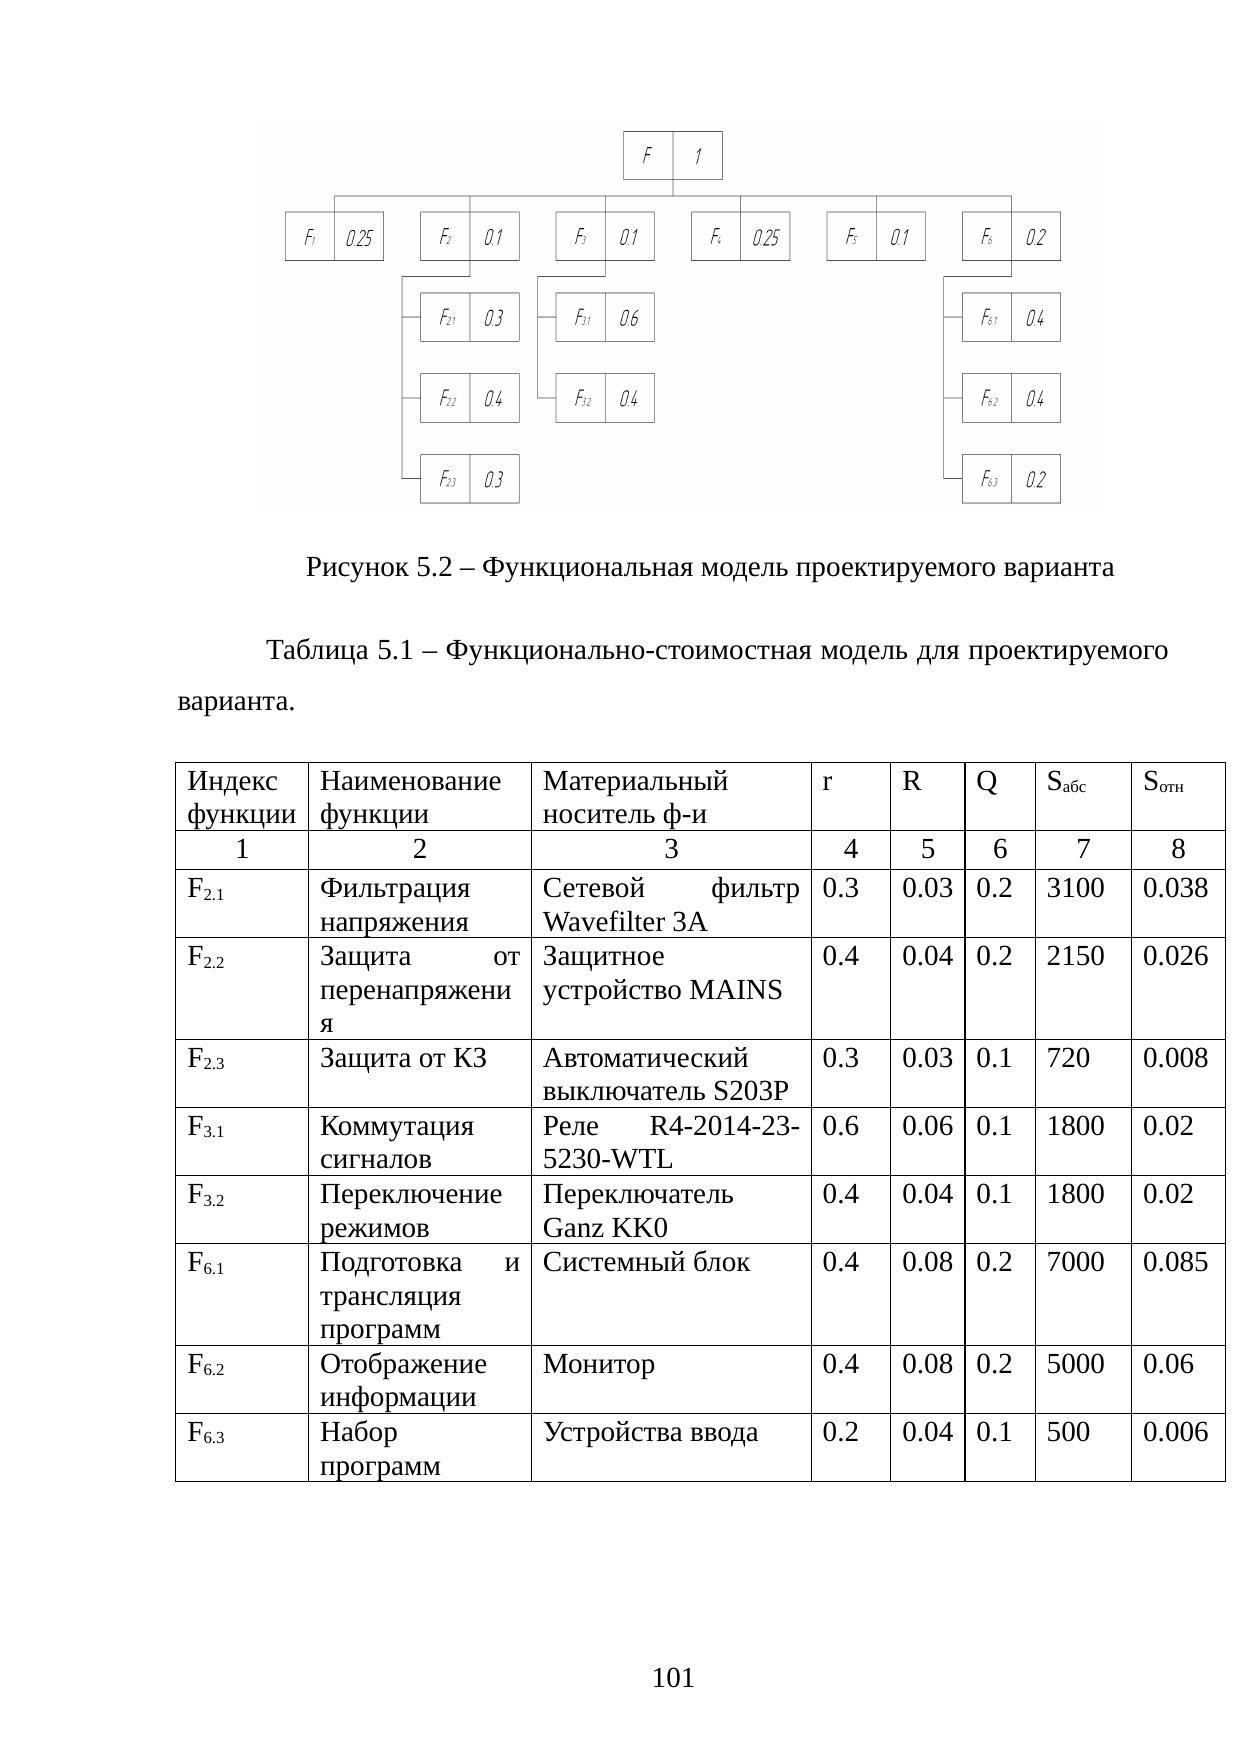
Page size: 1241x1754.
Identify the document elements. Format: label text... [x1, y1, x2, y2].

table_cell 0.1 [966, 1108, 1035, 1175]
table_cell 0.08 [891, 1346, 964, 1413]
table_cell 0.04 [891, 938, 964, 1039]
table_cell 7000 [1036, 1244, 1131, 1345]
table_cell 0.1 [966, 1040, 1035, 1107]
table_cell 1800 [1036, 1176, 1131, 1243]
table_cell 720 [1036, 1040, 1131, 1107]
table_cell F2.2 [176, 938, 308, 1039]
table_cell 0.04 [891, 1414, 964, 1481]
table_cell Автоматический выключатель S203P [532, 1040, 811, 1107]
table_cell Подготовка и трансляция программ [309, 1244, 531, 1345]
table_cell Коммутация сигналов [309, 1108, 531, 1175]
table_cell F6.3 [176, 1414, 308, 1481]
text Рисунок 5.2 – Функциональная модель проектируемого варианта [177, 549, 1169, 582]
table_cell Фильтрация напряжения [309, 870, 531, 937]
table_cell 7 [1036, 831, 1131, 869]
table_header R [891, 763, 964, 830]
text Таблица 5.1 – Функционально-стоимостная модель для проектируемого варианта. [177, 632, 1169, 716]
table_cell 0.008 [1132, 1040, 1225, 1107]
table_cell 0.06 [1132, 1346, 1225, 1413]
picture [253, 120, 1109, 516]
table_header r [812, 763, 890, 830]
table_cell 0.2 [812, 1414, 890, 1481]
table_cell Переключатель Ganz KK0 [532, 1176, 811, 1243]
table_cell 0.1 [966, 1176, 1035, 1243]
table_cell 0.02 [1132, 1176, 1225, 1243]
table_cell Переключение режимов [309, 1176, 531, 1243]
table_cell 0.4 [812, 1176, 890, 1243]
table_cell F3.2 [176, 1176, 308, 1243]
table_header Индекс функции [176, 763, 308, 830]
table_cell Набор программ [309, 1414, 531, 1481]
table_cell 1800 [1036, 1108, 1131, 1175]
table_cell F3.1 [176, 1108, 308, 1175]
table_cell F6.1 [176, 1244, 308, 1345]
table_cell Защитное устройство MAINS [532, 938, 811, 1039]
table_cell 0.03 [891, 1040, 964, 1107]
table_cell 0.1 [966, 1414, 1035, 1481]
table_cell Устройства ввода [532, 1414, 811, 1481]
table_cell Защита от КЗ [309, 1040, 531, 1107]
table_cell F2.1 [176, 870, 308, 937]
table_cell Отображение информации [309, 1346, 531, 1413]
table_cell 0.2 [966, 1244, 1035, 1345]
table_cell 0.02 [1132, 1108, 1225, 1175]
table_cell 500 [1036, 1414, 1131, 1481]
table_cell 0.4 [812, 1346, 890, 1413]
table_cell Реле R4-2014-23-5230-WTL [532, 1108, 811, 1175]
table_cell 0.06 [891, 1108, 964, 1175]
table_cell 0.4 [812, 1244, 890, 1345]
table_cell 0.2 [966, 870, 1035, 937]
table_header Sотн [1132, 763, 1225, 830]
table_cell 3 [532, 831, 811, 869]
table_cell 0.3 [812, 870, 890, 937]
table_header Q [966, 763, 1035, 830]
table_cell 0.03 [891, 870, 964, 937]
table_cell 0.085 [1132, 1244, 1225, 1345]
table_cell 2150 [1036, 938, 1131, 1039]
table_cell 3100 [1036, 870, 1131, 937]
table_cell 2 [309, 831, 531, 869]
table_cell 0.4 [812, 938, 890, 1039]
table_header Sабс [1036, 763, 1131, 830]
table_cell 5 [891, 831, 964, 869]
table_cell 0.3 [812, 1040, 890, 1107]
table_cell 0.2 [966, 1346, 1035, 1413]
table_cell F6.2 [176, 1346, 308, 1413]
table_header Наименование функции [309, 763, 531, 830]
table_cell Защита от перенапряжения [309, 938, 531, 1039]
table_cell 4 [812, 831, 890, 869]
table_cell Системный блок [532, 1244, 811, 1345]
table_cell 8 [1132, 831, 1225, 869]
table_cell 0.2 [966, 938, 1035, 1039]
table_cell 5000 [1036, 1346, 1131, 1413]
table_cell 0.04 [891, 1176, 964, 1243]
table_cell F2.3 [176, 1040, 308, 1107]
table_cell 0.026 [1132, 938, 1225, 1039]
table_cell 0.038 [1132, 870, 1225, 937]
table_cell 6 [966, 831, 1035, 869]
table_cell 0.08 [891, 1244, 964, 1345]
table_cell 1 [176, 831, 308, 869]
table_cell 0.6 [812, 1108, 890, 1175]
table_cell 0.006 [1132, 1414, 1225, 1481]
table_header Материальный носитель ф-и [532, 763, 811, 830]
table_cell Сетевой фильтр Wavefilter 3A [532, 870, 811, 937]
table_cell Монитор [532, 1346, 811, 1413]
